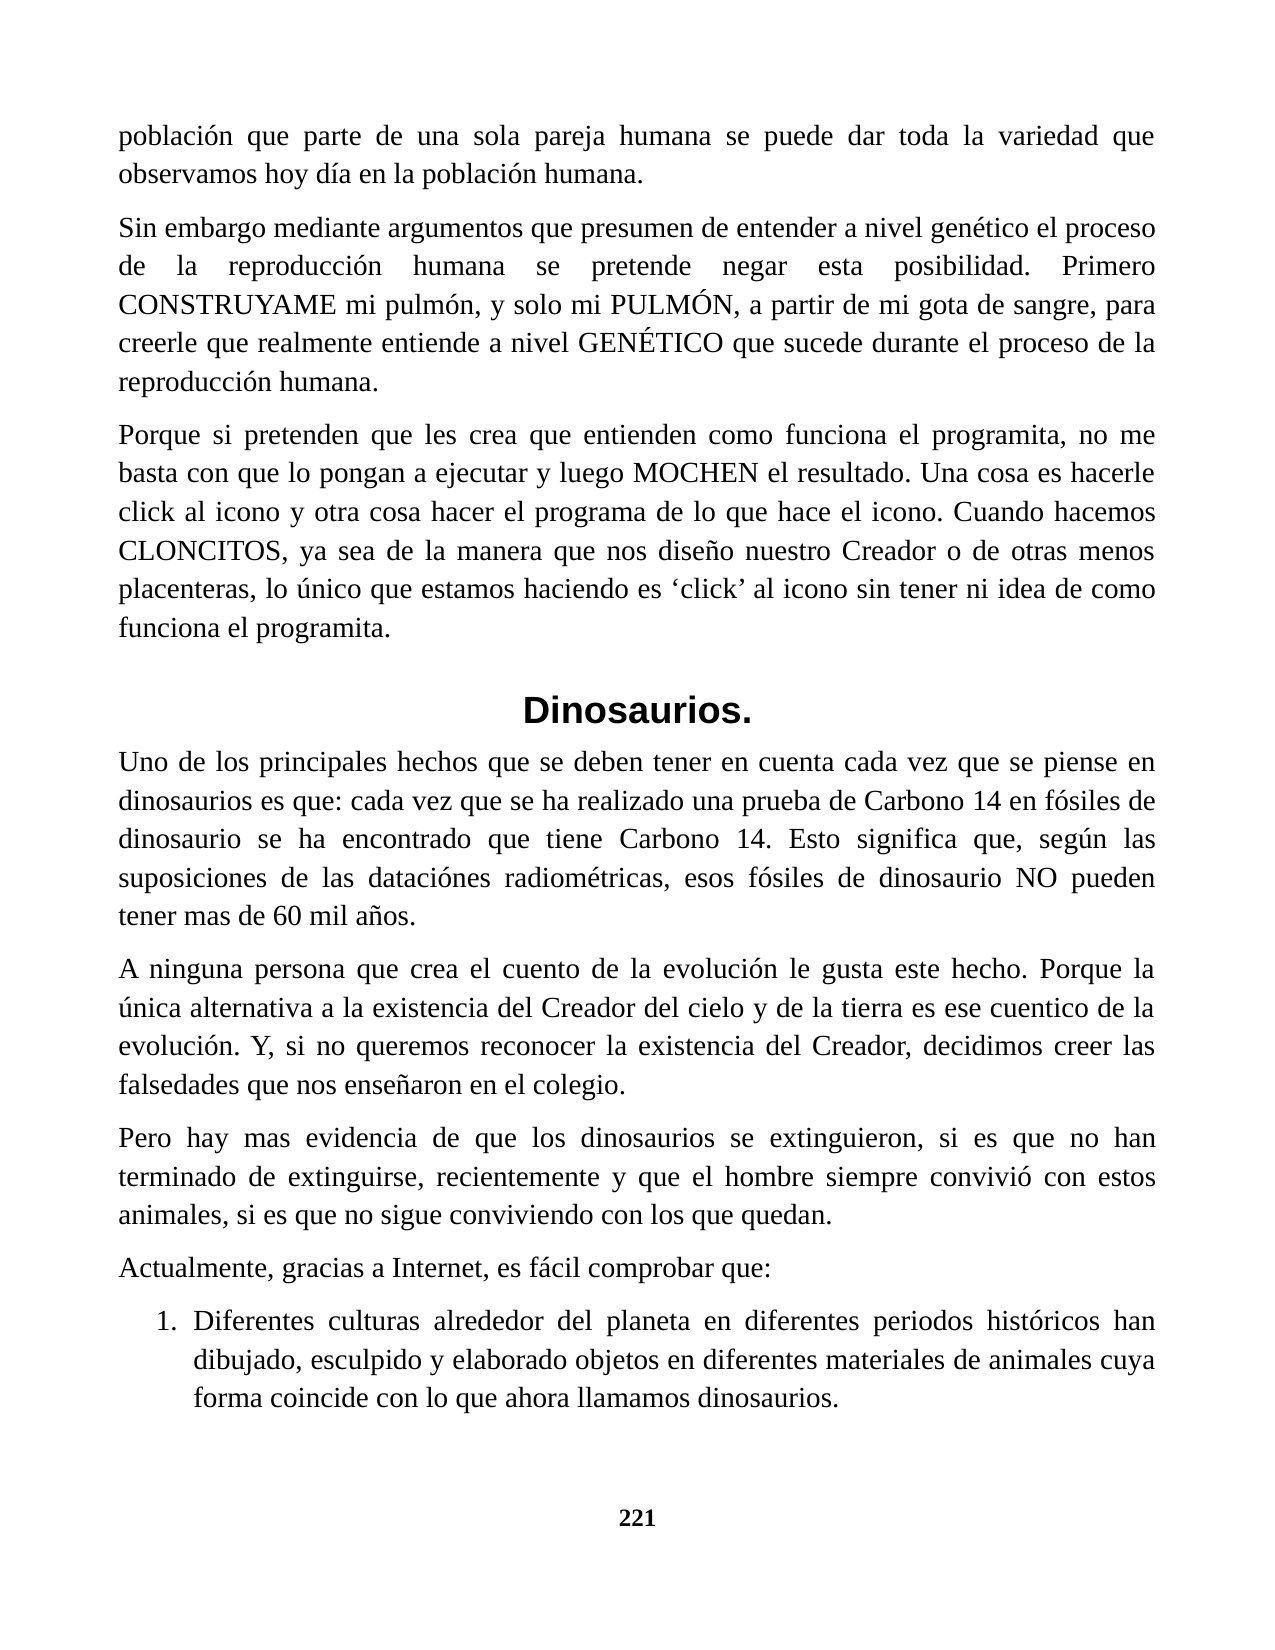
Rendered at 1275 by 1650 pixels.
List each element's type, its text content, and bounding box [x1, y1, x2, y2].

text Porque si pretenden que les crea que entienden como funciona el programita, no me basta con que lo pongan a ejecutar y luego MOCHEN el resultado. Una cosa es hacerle click al icono y otra cosa hacer el programa de lo que hace el icono. Cuando hacemos CLONCITOS, ya sea de la manera que nos diseño nuestro Creador o de otras menos placenteras, lo único que estamos haciendo es ‘click’ al icono sin tener ni idea de como funciona el programita. [118, 417, 1157, 643]
text Uno de los principales hechos que se deben tener en cuenta cada vez que se piense en dinosaurios es que: cada vez que se ha realizado una prueba de Carbono 14 en fósiles de dinosaurio se ha encontrado que tiene Carbono 14. Esto significa que, según las suposiciones de las dataciónes radiométricas, esos fósiles de dinosaurio NO pueden tener mas de 60 mil años. [118, 744, 1157, 932]
list Diferentes culturas alrededor del planeta en diferentes periodos históricos han dibujado, esculpido y elaborado objetos en diferentes materiales de animales cuya forma coincide con lo que ahora llamamos dinosaurios. [156, 1303, 1157, 1414]
text Pero hay mas evidencia de que los dinosaurios se extinguieron, si es que no han terminado de extinguirse, recientemente y que el hombre siempre convivió con estos animales, si es que no sigue conviviendo con los que quedan. [118, 1120, 1157, 1231]
text Actualmente, gracias a Internet, es fácil comprobar que: [118, 1250, 1157, 1284]
text A ninguna persona que crea el cuento de la evolución le gusta este hecho. Porque la única alternativa a la existencia del Creador del cielo y de la tierra es ese cuentico de la evolución. Y, si no queremos reconocer la existencia del Creador, decidimos creer las falsedades que nos enseñaron en el colegio. [118, 951, 1157, 1101]
text Sin embargo mediante argumentos que presumen de entender a nivel genético el proceso de la reproducción humana se pretende negar esta posibilidad. Primero CONSTRUYAME mi pulmón, y solo mi PULMÓN, a partir de mi gota de sangre, para creerle que realmente entiende a nivel GENÉTICO que sucede durante el proceso de la reproducción humana. [118, 210, 1157, 397]
subtitle Dinosaurios. [118, 688, 1157, 732]
text población que parte de una sola pareja humana se puede dar toda la variedad que observamos hoy día en la población humana. [118, 118, 1157, 190]
